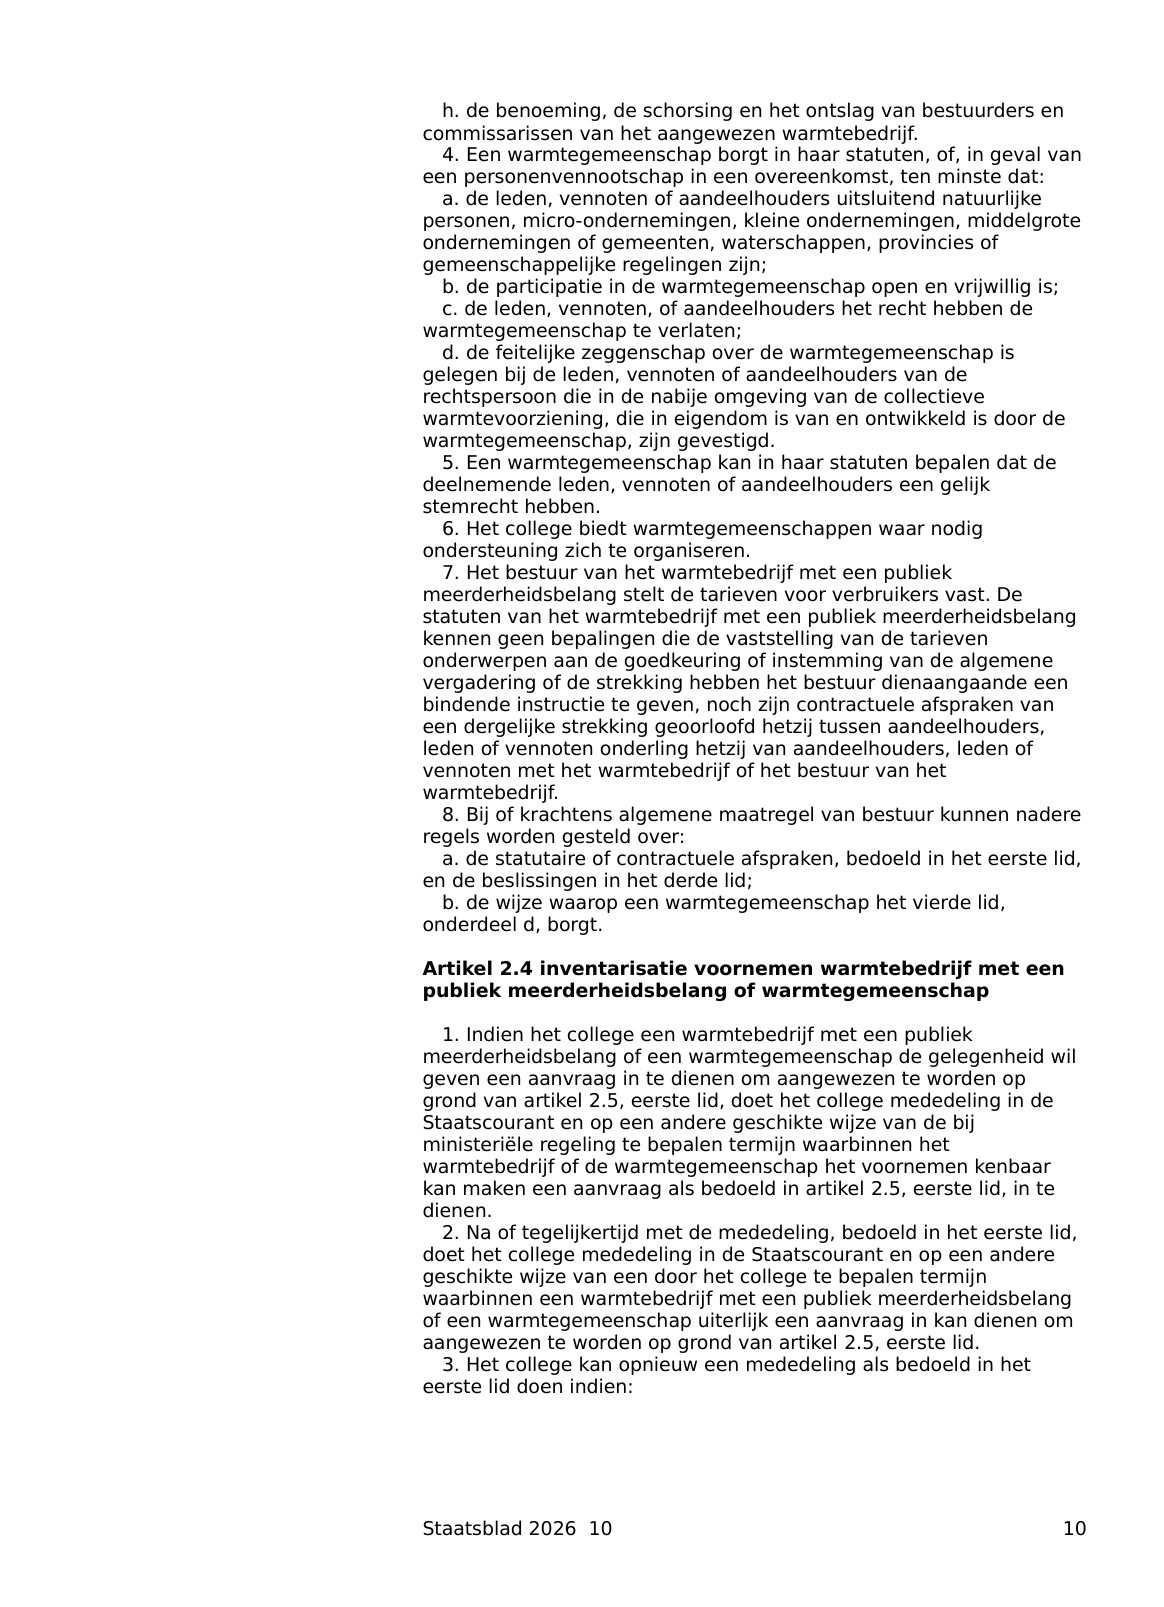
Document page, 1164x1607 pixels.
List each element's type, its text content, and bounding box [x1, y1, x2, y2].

text a. de statutaire of contractuele afspraken, bedoeld in het eerste lid, en de beslissingen in het derde lid; [422, 848, 1087, 892]
text 2. Na of tegelijkertijd met de mededeling, bedoeld in het eerste lid, doet het college mededeling in de Staatscourant en op een andere geschikte wijze van een door het college te bepalen termijn waarbinnen een warmtebedrijf met een publiek meerderheidsbelang of een warmtegemeenschap uiterlijk een aanvraag in kan dienen om aangewezen te worden op grond van artikel 2.5, eerste lid. [422, 1222, 1087, 1354]
subtitle Artikel 2.4 inventarisatie voornemen warmtebedrijf met een publiek meerderheidsbelang of warmtegemeenschap [422, 958, 1087, 1002]
text 4. Een warmtegemeenschap borgt in haar statuten, of, in geval van een personenvennootschap in een overeenkomst, ten minste dat: [422, 144, 1087, 188]
text d. de feitelijke zeggenschap over de warmtegemeenschap is gelegen bij de leden, vennoten of aandeelhouders van de rechtspersoon die in de nabije omgeving van de collectieve warmtevoorziening, die in eigendom is van en ontwikkeld is door de warmtegemeenschap, zijn gevestigd. [422, 342, 1087, 452]
text 7. Het bestuur van het warmtebedrijf met een publiek meerderheidsbelang stelt de tarieven voor verbruikers vast. De statuten van het warmtebedrijf met een publiek meerderheidsbelang kennen geen bepalingen die de vaststelling van de tarieven onderwerpen aan de goedkeuring of instemming van de algemene vergadering of de strekking hebben het bestuur dienaangaande een bindende instructie te geven, noch zijn contractuele afspraken van een dergelijke strekking geoorloofd hetzij tussen aandeelhouders, leden of vennoten onderling hetzij van aandeelhouders, leden of vennoten met het warmtebedrijf of het bestuur van het warmtebedrijf. [422, 562, 1087, 804]
text 6. Het college biedt warmtegemeenschappen waar nodig ondersteuning zich te organiseren. [422, 518, 1087, 562]
text b. de wijze waarop een warmtegemeenschap het vierde lid, onderdeel d, borgt. [422, 892, 1087, 936]
text c. de leden, vennoten, of aandeelhouders het recht hebben de warmtegemeenschap te verlaten; [422, 298, 1087, 342]
text a. de leden, vennoten of aandeelhouders uitsluitend natuurlijke personen, micro-ondernemingen, kleine ondernemingen, middelgrote ondernemingen of gemeenten, waterschappen, provincies of gemeenschappelijke regelingen zijn; [422, 188, 1087, 276]
text 5. Een warmtegemeenschap kan in haar statuten bepalen dat de deelnemende leden, vennoten of aandeelhouders een gelijk stemrecht hebben. [422, 452, 1087, 518]
text h. de benoeming, de schorsing en het ontslag van bestuurders en commissarissen van het aangewezen warmtebedrijf. [422, 100, 1087, 144]
text 8. Bij of krachtens algemene maatregel van bestuur kunnen nadere regels worden gesteld over: [422, 804, 1087, 848]
text b. de participatie in de warmtegemeenschap open en vrijwillig is; [422, 276, 1087, 298]
text 3. Het college kan opnieuw een mededeling als bedoeld in het eerste lid doen indien: [422, 1354, 1087, 1398]
text 1. Indien het college een warmtebedrijf met een publiek meerderheidsbelang of een warmtegemeenschap de gelegenheid wil geven een aanvraag in te dienen om aangewezen te worden op grond van artikel 2.5, eerste lid, doet het college mededeling in de Staatscourant en op een andere geschikte wijze van de bij ministeriële regeling te bepalen termijn waarbinnen het warmtebedrijf of de warmtegemeenschap het voornemen kenbaar kan maken een aanvraag als bedoeld in artikel 2.5, eerste lid, in te dienen. [422, 1024, 1087, 1222]
